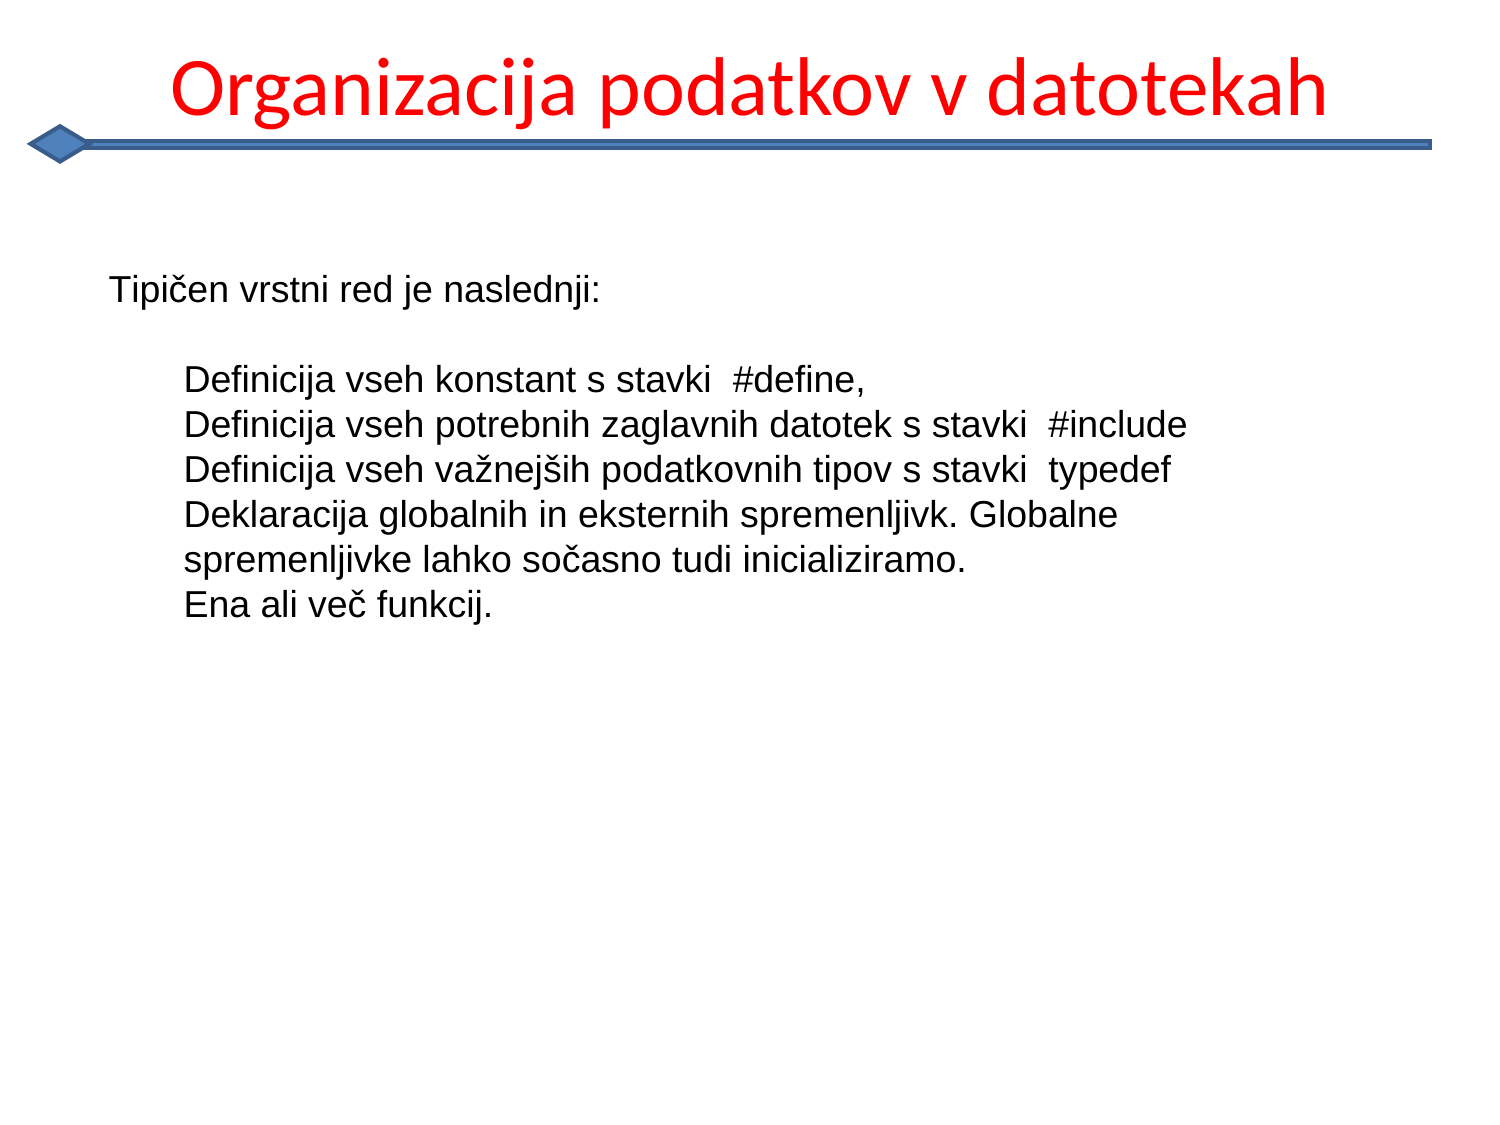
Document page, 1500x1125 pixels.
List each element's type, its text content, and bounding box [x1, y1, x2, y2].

text_box Tipičen vrstni red je naslednji: Definicija vseh konstant s stavki #define, Definicija vseh potrebnih zaglavnih datotek s stavki #include Definicija vseh važnejših podatkovnih tipov s stavki typedef Deklaracija globalnih in eksternih spremenljivk. Globalne spremenljivke lahko sočasno tudi inicializiramo. Ena ali več funkcij. [93, 257, 1301, 679]
title Organizacija podatkov v datotekah [75, 23, 1426, 141]
